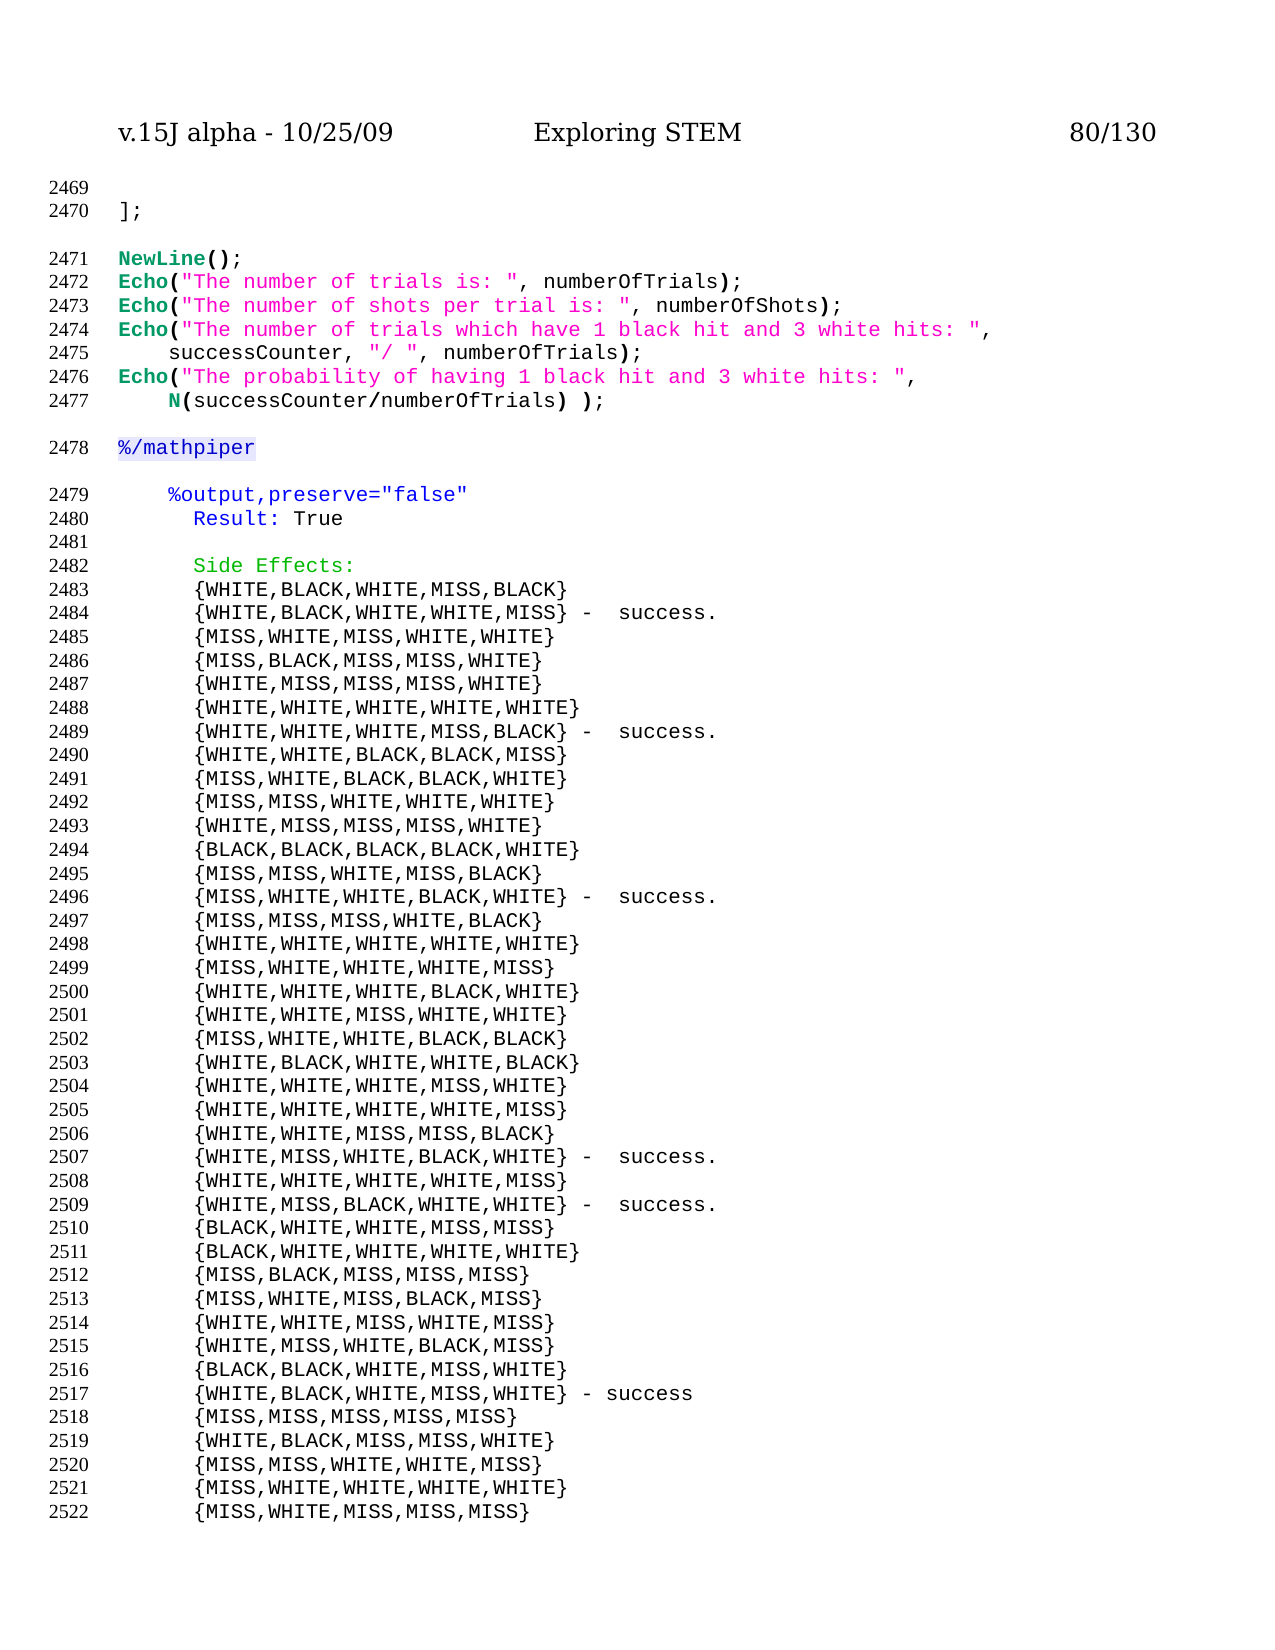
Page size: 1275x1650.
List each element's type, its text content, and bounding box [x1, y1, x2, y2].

text {MISS,MISS,WHITE,MISS,BLACK} [118, 862, 1157, 886]
text N(successCounter/numberOfTrials) ); [118, 389, 1157, 413]
text {WHITE,MISS,WHITE,BLACK,WHITE} - success. [118, 1146, 1157, 1170]
text successCounter, "/ ", numberOfTrials); [118, 342, 1157, 366]
text {MISS,WHITE,WHITE,BLACK,BLACK} [118, 1028, 1157, 1052]
text {WHITE,WHITE,WHITE,WHITE,MISS} [118, 1170, 1157, 1193]
text {WHITE,MISS,BLACK,WHITE,WHITE} - success. [118, 1193, 1157, 1217]
text NewLine(); [118, 248, 1157, 271]
text {MISS,MISS,WHITE,WHITE,MISS} [118, 1454, 1157, 1477]
text {WHITE,WHITE,WHITE,WHITE,MISS} [118, 1099, 1157, 1123]
text {WHITE,BLACK,MISS,MISS,WHITE} [118, 1430, 1157, 1454]
text {MISS,WHITE,MISS,WHITE,WHITE} [118, 626, 1157, 650]
text {MISS,BLACK,MISS,MISS,MISS} [118, 1264, 1157, 1288]
text Echo("The number of trials is: ", numberOfTrials); [118, 271, 1157, 295]
text {WHITE,MISS,MISS,MISS,WHITE} [118, 815, 1157, 839]
text {WHITE,WHITE,WHITE,MISS,WHITE} [118, 1075, 1157, 1099]
text {WHITE,WHITE,WHITE,WHITE,WHITE} [118, 697, 1157, 721]
text {WHITE,BLACK,WHITE,WHITE,BLACK} [118, 1052, 1157, 1075]
text {MISS,WHITE,MISS,BLACK,MISS} [118, 1288, 1157, 1312]
text {WHITE,BLACK,WHITE,WHITE,MISS} - success. [118, 602, 1157, 626]
text Side Effects: [118, 555, 1157, 579]
text Result: True [118, 508, 1157, 531]
text {WHITE,MISS,WHITE,BLACK,MISS} [118, 1335, 1157, 1359]
text Echo("The number of trials which have 1 black hit and 3 white hits: ", [118, 319, 1157, 342]
text {MISS,MISS,MISS,WHITE,BLACK} [118, 910, 1157, 933]
text {WHITE,BLACK,WHITE,MISS,WHITE} - success [118, 1383, 1157, 1406]
text {MISS,WHITE,WHITE,WHITE,MISS} [118, 957, 1157, 981]
text {MISS,WHITE,BLACK,BLACK,WHITE} [118, 768, 1157, 792]
text {MISS,WHITE,WHITE,BLACK,WHITE} - success. [118, 886, 1157, 910]
text {BLACK,BLACK,BLACK,BLACK,WHITE} [118, 839, 1157, 862]
text {WHITE,WHITE,WHITE,BLACK,WHITE} [118, 981, 1157, 1004]
text {WHITE,WHITE,WHITE,MISS,BLACK} - success. [118, 721, 1157, 744]
text {WHITE,WHITE,MISS,MISS,BLACK} [118, 1123, 1157, 1146]
text {BLACK,WHITE,WHITE,MISS,MISS} [118, 1217, 1157, 1241]
text Echo("The probability of having 1 black hit and 3 white hits: ", [118, 366, 1157, 389]
text {MISS,MISS,WHITE,WHITE,WHITE} [118, 792, 1157, 815]
text {MISS,MISS,MISS,MISS,MISS} [118, 1406, 1157, 1430]
text {BLACK,BLACK,WHITE,MISS,WHITE} [118, 1359, 1157, 1383]
text {WHITE,MISS,MISS,MISS,WHITE} [118, 673, 1157, 697]
text %/mathpiper [118, 437, 1157, 461]
text ]; [118, 200, 1157, 224]
text {WHITE,WHITE,MISS,WHITE,MISS} [118, 1312, 1157, 1335]
text {MISS,BLACK,MISS,MISS,WHITE} [118, 650, 1157, 673]
text {BLACK,WHITE,WHITE,WHITE,WHITE} [118, 1241, 1157, 1264]
text %output,preserve="false" [118, 484, 1157, 508]
text {MISS,WHITE,MISS,MISS,MISS} [118, 1501, 1157, 1524]
text {WHITE,WHITE,MISS,WHITE,WHITE} [118, 1004, 1157, 1028]
text {MISS,WHITE,WHITE,WHITE,WHITE} [118, 1477, 1157, 1501]
text {WHITE,WHITE,BLACK,BLACK,MISS} [118, 744, 1157, 768]
text {WHITE,BLACK,WHITE,MISS,BLACK} [118, 579, 1157, 602]
text Echo("The number of shots per trial is: ", numberOfShots); [118, 295, 1157, 319]
text {WHITE,WHITE,WHITE,WHITE,WHITE} [118, 933, 1157, 957]
